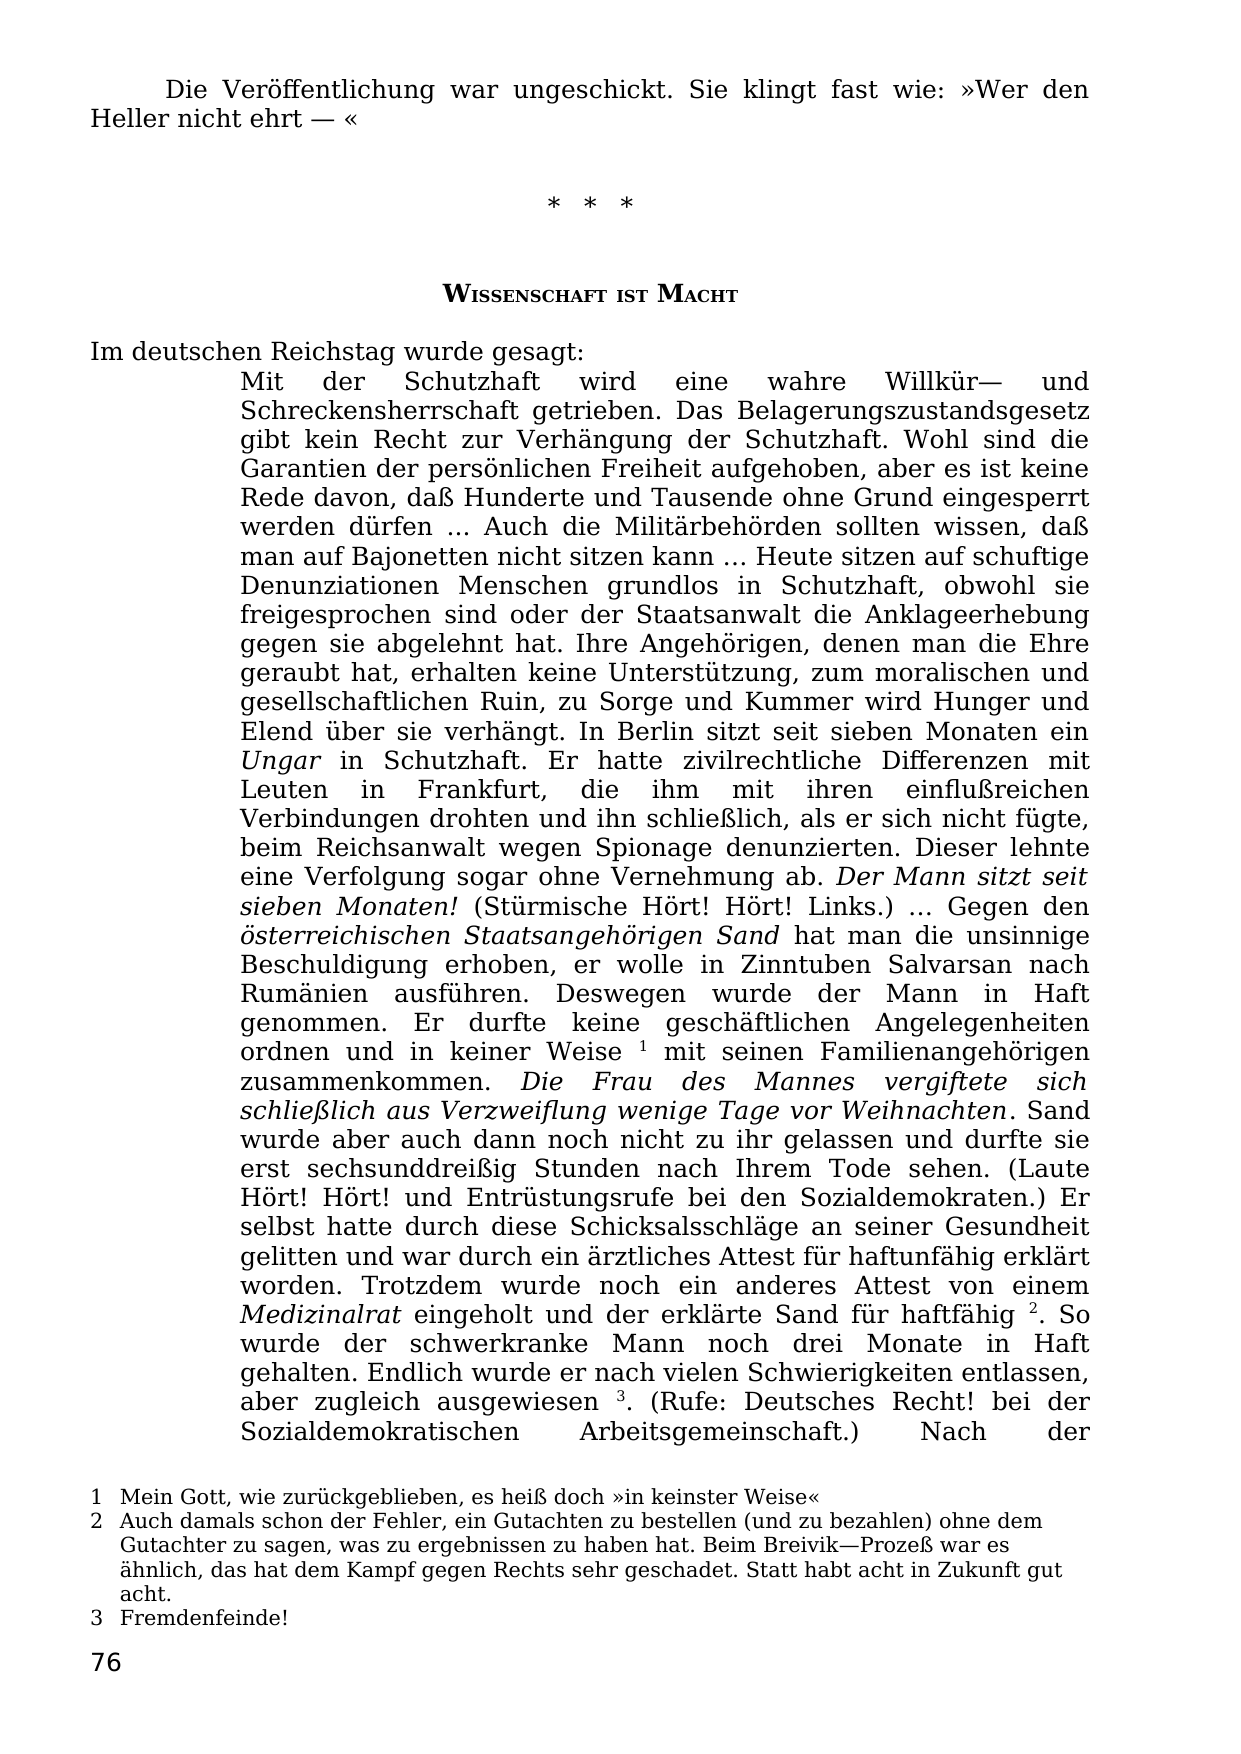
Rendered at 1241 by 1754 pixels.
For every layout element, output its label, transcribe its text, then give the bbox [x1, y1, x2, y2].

text Auch damals schon der Fehler, ein Gutachten zu bestellen (und zu bezahlen) ohne dem Gutachter zu sagen, was zu ergebnissen zu haben hat. Beim Breivik—Prozeß war es ähnlich, das hat dem Kampf gegen Rechts sehr geschadet. Statt habt acht in Zukunft gut acht. [90, 1509, 1091, 1606]
text Die Veröffentlichung war ungeschickt. Sie klingt fast wie: »Wer den Heller nicht ehrt — « [90, 75, 1091, 133]
text Mit der Schutzhaft wird eine wahre Willkür— und Schreckensherrschaft getrieben. Das Belagerungszustandsgesetz gibt kein Recht zur Verhängung der Schutzhaft. Wohl sind die Garantien der persönlichen Freiheit aufgehoben, aber es ist keine Rede davon, daß Hunderte und Tausende ohne Grund eingesperrt werden dürfen ... Auch die Militärbehörden sollten wissen, daß man auf Bajonetten nicht sitzen kann … Heute sitzen auf schuftige Denunziationen Menschen grundlos in Schutzhaft, obwohl sie freigesprochen sind oder der Staatsanwalt die Anklageerhebung gegen sie abgelehnt hat. Ihre Angehörigen, denen man die Ehre geraubt hat, erhalten keine Unterstützung, zum moralischen und gesellschaftlichen Ruin, zu Sorge und Kummer wird Hunger und Elend über sie verhängt. In Berlin sitzt seit sieben Monaten ein Ungar in Schutzhaft. Er hatte zivilrechtliche Differenzen mit Leuten in Frankfurt, die ihm mit ihren einflußreichen Verbindungen drohten und ihn schließlich, als er sich nicht fügte, beim Reichsanwalt wegen Spionage denunzierten. Dieser lehnte eine Verfolgung sogar ohne Vernehmung ab. Der Mann sitzt seit sieben Monaten! (Stürmische Hört! Hört! Links.) … Gegen den österreichischen Staatsangehörigen Sand hat man die unsinnige Beschuldigung erhoben, er wolle in Zinntuben Salvarsan nach Rumänien ausführen. Deswegen wurde der Mann in Haft genommen. Er durfte keine geschäftlichen Angelegenheiten ordnen und in keiner Weise mit seinen Familienangehörigen zusammenkommen. Die Frau des Mannes vergiftete sich schließlich aus Verzweiflung wenige Tage vor Weihnachten. Sand wurde aber auch dann noch nicht zu ihr gelassen und durfte sie erst sechsunddreißig Stunden nach Ihrem Tode sehen. (Laute Hört! Hört! und Entrüstungsrufe bei den Sozialdemokraten.) Er selbst hatte durch diese Schicksalsschläge an seiner Gesundheit gelitten und war durch ein ärztliches Attest für haftunfähig erklärt worden. Trotzdem wurde noch ein anderes Attest von einem Medizinalrat eingeholt und der erklärte Sand für haftfähig . So wurde der schwerkranke Mann noch drei Monate in Haft gehalten. Endlich wurde er nach vielen Schwierigkeiten entlassen, aber zugleich ausgewiesen . (Rufe: Deutsches Recht! bei der Sozialdemokratischen Arbeitsgemeinschaft.) Nach der [240, 367, 1091, 1446]
text Im deutschen Reichstag wurde gesagt: [90, 337, 1091, 367]
text Wissenschaft ist Macht [90, 250, 1091, 308]
text Fremdenfeinde! [90, 1606, 1091, 1631]
text Mein Gott, wie zurückgeblieben, es heiß doch »in keinster Weise« [90, 1485, 1091, 1509]
text * * * [90, 192, 1091, 221]
